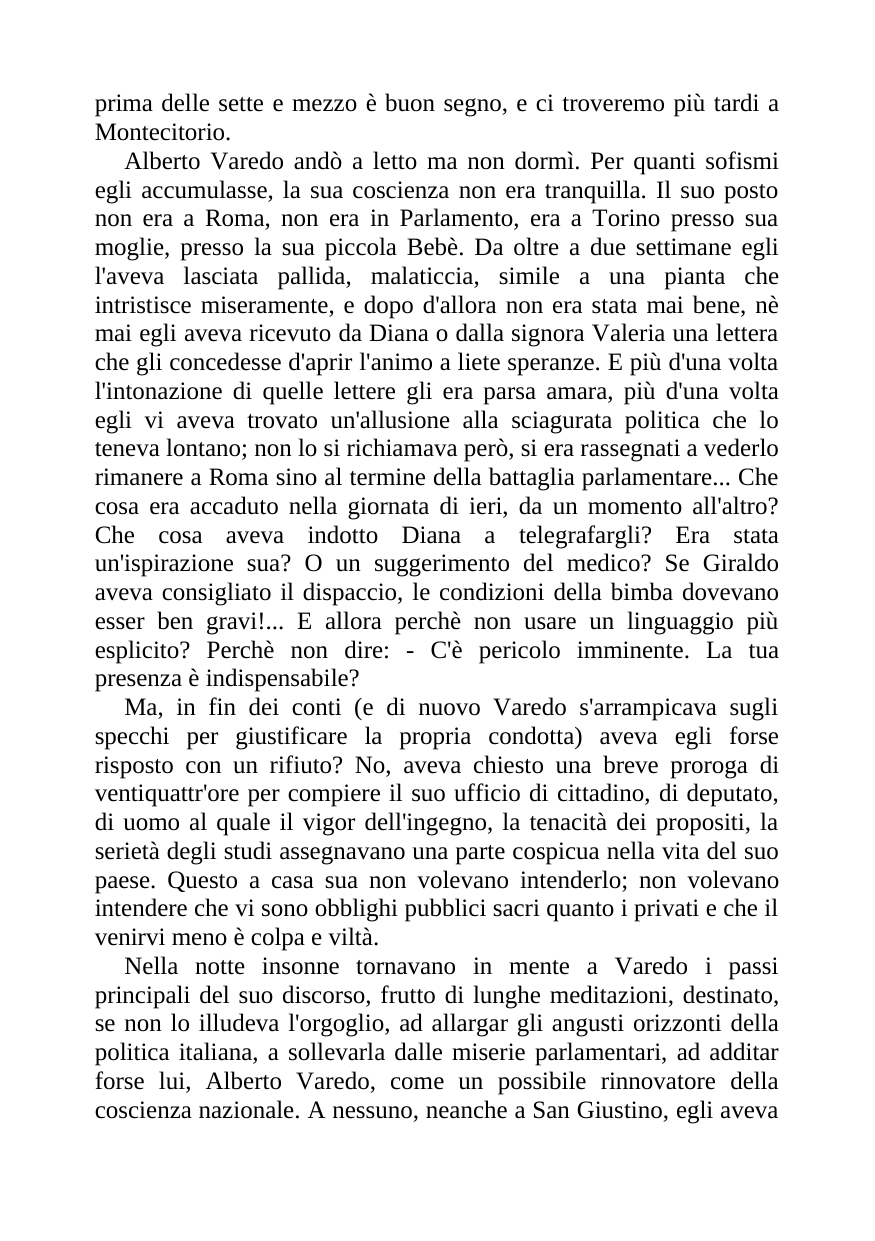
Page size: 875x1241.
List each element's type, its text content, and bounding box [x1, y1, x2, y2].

text prima delle sette e mezzo è buon segno, e ci troveremo più tardi a Montecitorio. [94, 88, 779, 146]
text Alberto Varedo andò a letto ma non dormì. Per quanti sofismi egli accumulasse, la sua coscienza non era tranquilla. Il suo posto non era a Roma, non era in Parlamento, era a Torino presso sua moglie, presso la sua piccola Bebè. Da oltre a due settimane egli l'aveva lasciata pallida, malaticcia, simile a una pianta che intristisce miseramente, e dopo d'allora non era stata mai bene, nè mai egli aveva ricevuto da Diana o dalla signora Valeria una lettera che gli concedesse d'aprir l'animo a liete speranze. E più d'una volta l'intonazione di quelle lettere gli era parsa amara, più d'una volta egli vi aveva trovato un'allusione alla sciagurata politica che lo teneva lontano; non lo si richiamava però, si era rassegnati a vederlo rimanere a Roma sino al termine della battaglia parlamentare... Che cosa era accaduto nella giornata di ieri, da un momento all'altro? Che cosa aveva indotto Diana a telegrafargli? Era stata un'ispirazione sua? O un suggerimento del medico? Se Giraldo aveva consigliato il dispaccio, le condizioni della bimba dovevano esser ben gravi!... E allora perchè non usare un linguaggio più esplicito? Perchè non dire: - C'è pericolo imminente. La tua presenza è indispensabile? [94, 146, 779, 692]
text Nella notte insonne tornavano in mente a Varedo i passi principali del suo discorso, frutto di lunghe meditazioni, destinato, se non lo illudeva l'orgoglio, ad allargar gli angusti orizzonti della politica italiana, a sollevarla dalle miserie parlamentari, ad additar forse lui, Alberto Varedo, come un possibile rinnovatore della coscienza nazionale. A nessuno, neanche a San Giustino, egli aveva [94, 951, 779, 1123]
text Ma, in fin dei conti (e di nuovo Varedo s'arrampicava sugli specchi per giustificare la propria condotta) aveva egli forse risposto con un rifiuto? No, aveva chiesto una breve proroga di ventiquattr'ore per compiere il suo ufficio di cittadino, di deputato, di uomo al quale il vigor dell'ingegno, la tenacità dei propositi, la serietà degli studi assegnavano una parte cospicua nella vita del suo paese. Questo a casa sua non volevano intenderlo; non volevano intendere che vi sono obblighi pubblici sacri quanto i privati e che il venirvi meno è colpa e viltà. [94, 692, 779, 951]
